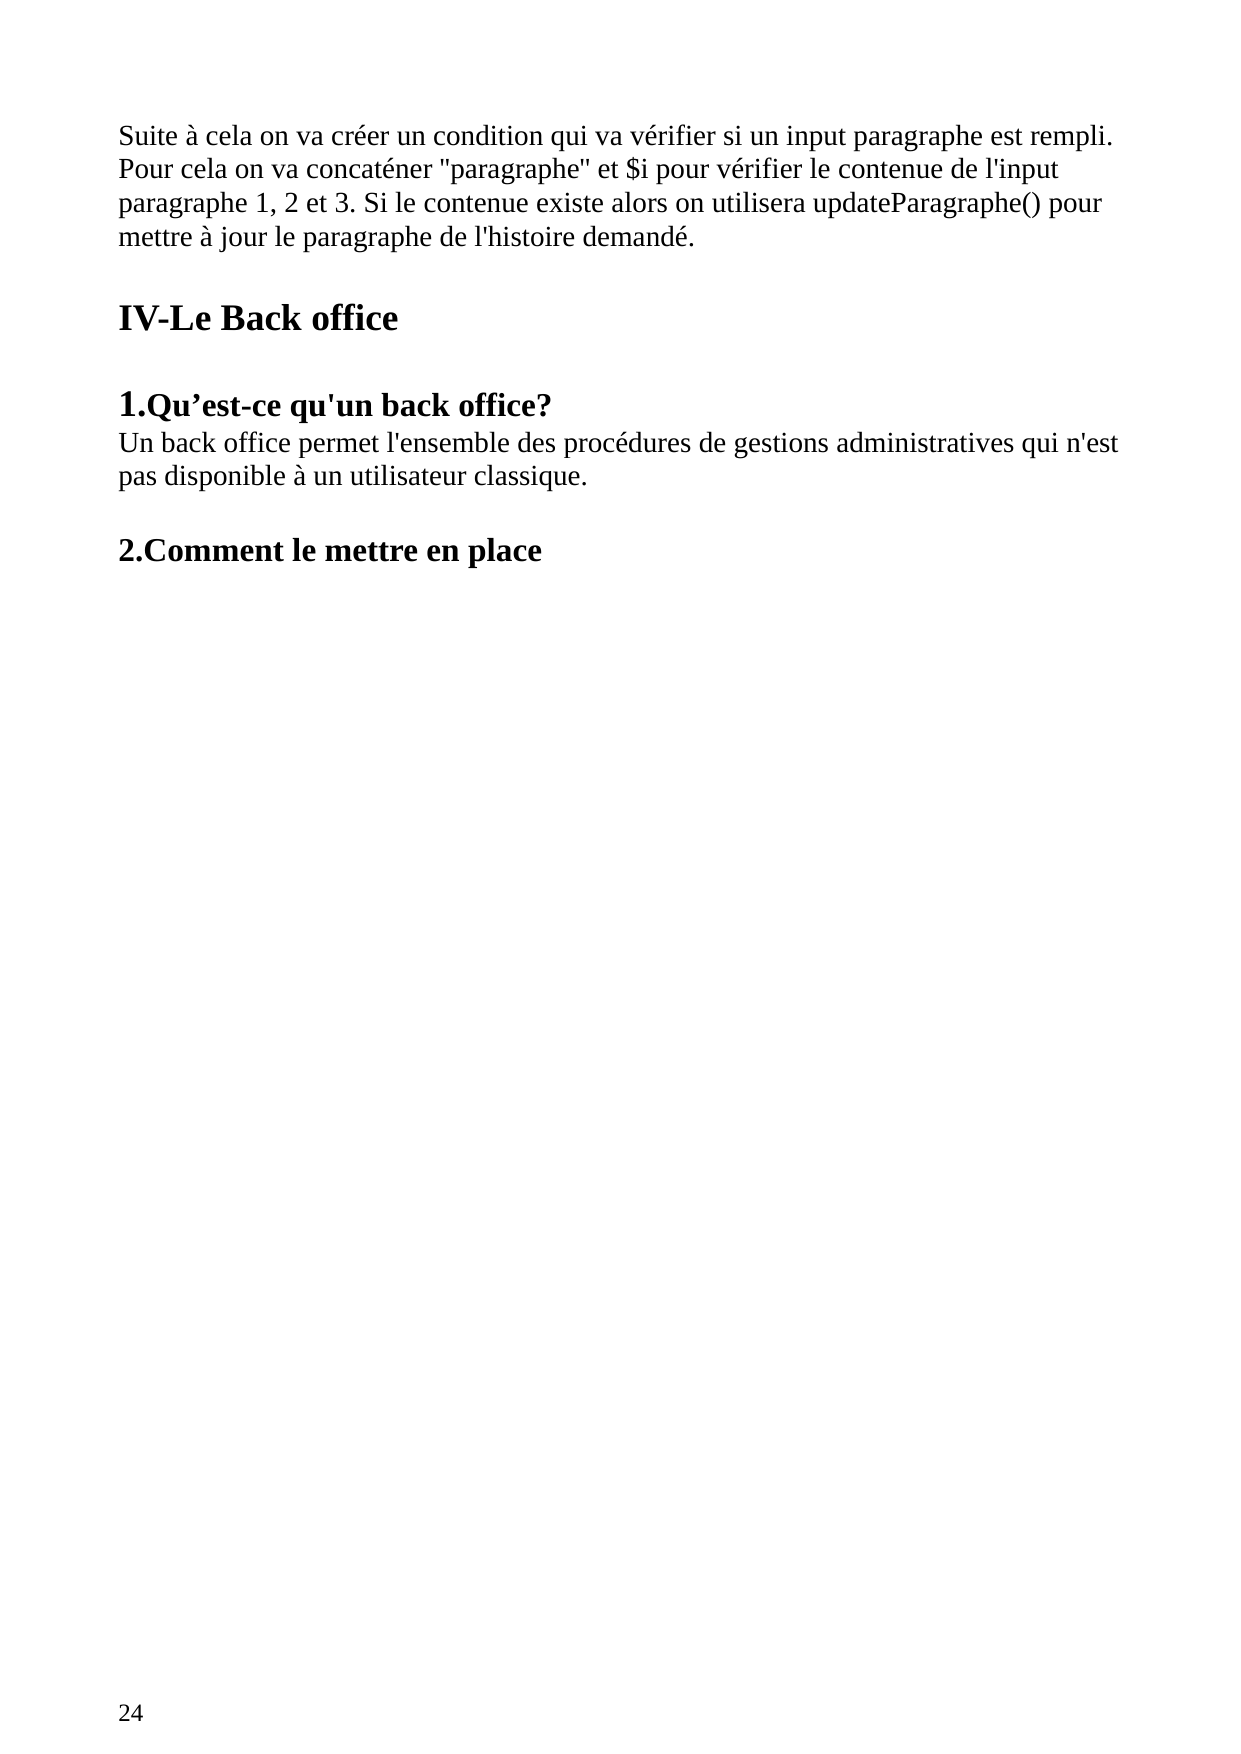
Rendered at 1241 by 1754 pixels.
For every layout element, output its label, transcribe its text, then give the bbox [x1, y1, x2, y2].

text 2.Comment le mettre en place [118, 530, 1122, 568]
text Pour cela on va concaténer ''paragraphe'' et $i pour vérifier le contenue de l'input paragraphe 1, 2 et 3. Si le contenue existe alors on utilisera updateParagraphe() pour mettre à jour le paragraphe de l'histoire demandé. [118, 152, 1122, 252]
text Suite à cela on va créer un condition qui va vérifier si un input paragraphe est rempli. [118, 118, 1122, 152]
text Un back office permet l'ensemble des procédures de gestions administratives qui n'est pas disponible à un utilisateur classique. [118, 425, 1122, 492]
text 1.Qu’est-ce qu'un back office? [118, 382, 1122, 425]
text IV-Le Back office [118, 295, 1122, 338]
